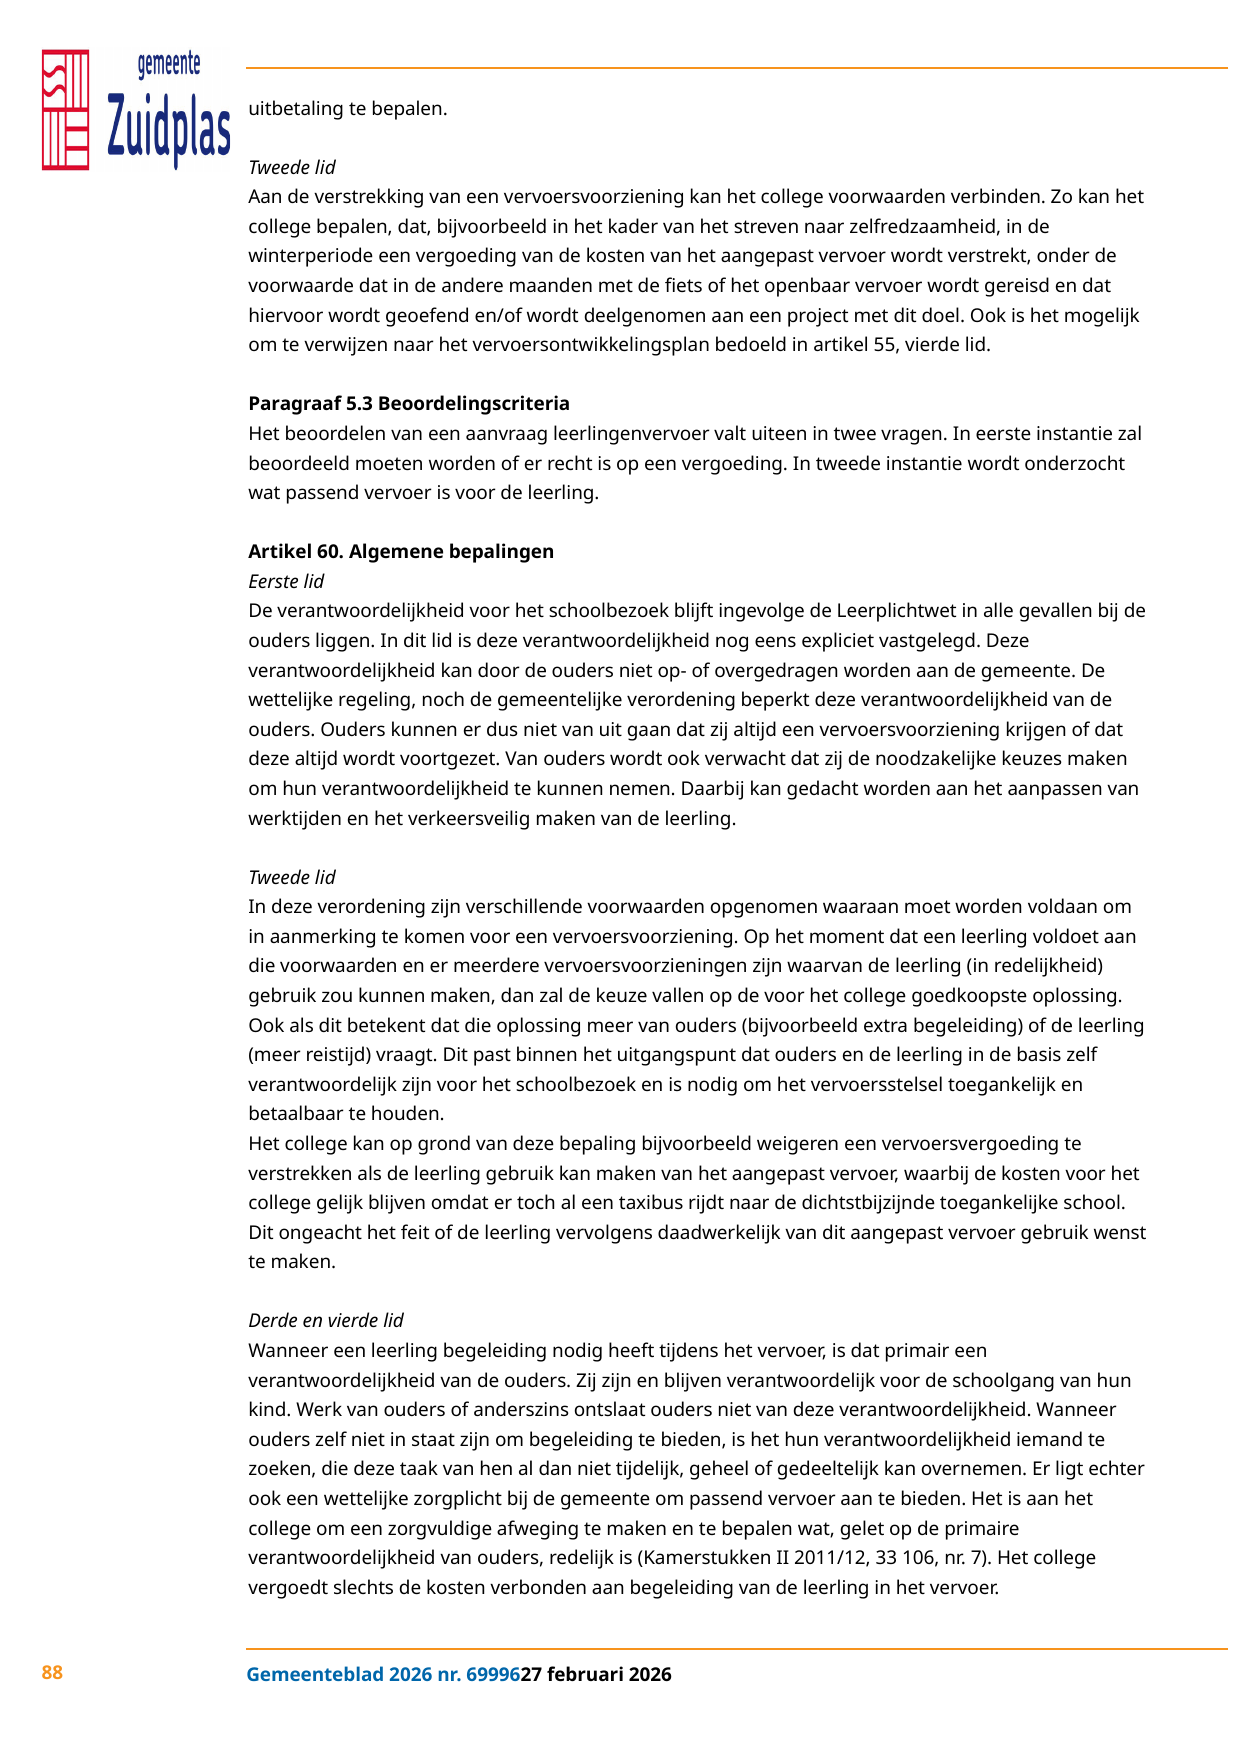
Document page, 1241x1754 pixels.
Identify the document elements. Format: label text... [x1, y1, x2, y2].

text Eerste lid [248, 568, 1152, 594]
text Tweede lid [248, 864, 1152, 890]
text uitbetaling te bepalen. [248, 95, 1152, 121]
text Het college kan op grond van deze bepaling bijvoorbeeld weigeren een vervoersvergoeding te verstrekken als de leerling gebruik kan maken van het aangepast vervoer, waarbij de kosten voor het college gelijk blijven omdat er toch al een taxibus rijdt naar de dichtstbijzijnde toegankelijke school. Dit ongeacht het feit of de leerling vervolgens daadwerkelijk van dit aangepast vervoer gebruik wenst te maken. [248, 1130, 1152, 1274]
text In deze verordening zijn verschillende voorwaarden opgenomen waaraan moet worden voldaan om in aanmerking te komen voor een vervoersvoorziening. Op het moment dat een leerling voldoet aan die voorwaarden en er meerdere vervoersvoorzieningen zijn waarvan de leerling (in redelijkheid) gebruik zou kunnen maken, dan zal de keuze vallen op de voor het college goedkoopste oplossing. Ook als dit betekent dat die oplossing meer van ouders (bijvoorbeeld extra begeleiding) of de leerling (meer reistijd) vraagt. Dit past binnen het uitgangspunt dat ouders en de leerling in de basis zelf verantwoordelijk zijn voor het schoolbezoek en is nodig om het vervoersstelsel toegankelijk en betaalbaar te houden. [248, 893, 1152, 1126]
text Artikel 60. Algemene bepalingen [248, 538, 1152, 564]
text Wanneer een leerling begeleiding nodig heeft tijdens het vervoer, is dat primair een verantwoordelijkheid van de ouders. Zij zijn en blijven verantwoordelijk voor de schoolgang van hun kind. Werk van ouders of anderszins ontslaat ouders niet van deze verantwoordelijkheid. Wanneer ouders zelf niet in staat zijn om begeleiding te bieden, is het hun verantwoordelijkheid iemand te zoeken, die deze taak van hen al dan niet tijdelijk, geheel of gedeeltelijk kan overnemen. Er ligt echter ook een wettelijke zorgplicht bij de gemeente om passend vervoer aan te bieden. Het is aan het college om een zorgvuldige afweging te maken en te bepalen wat, gelet op de primaire verantwoordelijkheid van ouders, redelijk is (Kamerstukken II 2011/12, 33 106, nr. 7). Het college vergoedt slechts de kosten verbonden aan begeleiding van de leerling in het vervoer. [248, 1337, 1152, 1600]
text De verantwoordelijkheid voor het schoolbezoek blijft ingevolge de Leerplichtwet in alle gevallen bij de ouders liggen. In dit lid is deze verantwoordelijkheid nog eens expliciet vastgelegd. Deze verantwoordelijkheid kan door de ouders niet op- of overgedragen worden aan de gemeente. De wettelijke regeling, noch de gemeentelijke verordening beperkt deze verantwoordelijkheid van de ouders. Ouders kunnen er dus niet van uit gaan dat zij altijd een vervoersvoorziening krijgen of dat deze altijd wordt voortgezet. Van ouders wordt ook verwacht dat zij de noodzakelijke keuzes maken om hun verantwoordelijkheid te kunnen nemen. Daarbij kan gedacht worden aan het aanpassen van werktijden en het verkeersveilig maken van de leerling. [248, 598, 1152, 831]
picture [41, 47, 231, 172]
text Het beoordelen van een aanvraag leerlingenvervoer valt uiteen in twee vragen. In eerste instantie zal beoordeeld moeten worden of er recht is op een vergoeding. In tweede instantie wordt onderzocht wat passend vervoer is voor de leerling. [248, 420, 1152, 505]
text Derde en vierde lid [248, 1308, 1152, 1333]
text Paragraaf 5.3 Beoordelingscriteria [248, 391, 1152, 416]
text Aan de verstrekking van een vervoersvoorziening kan het college voorwaarden verbinden. Zo kan het college bepalen, dat, bijvoorbeeld in het kader van het streven naar zelfredzaamheid, in de winterperiode een vergoeding van de kosten van het aangepast vervoer wordt verstrekt, onder de voorwaarde dat in de andere maanden met de fiets of het openbaar vervoer wordt gereisd en dat hiervoor wordt geoefend en/of wordt deelgenomen aan een project met dit doel. Ook is het mogelijk om te verwijzen naar het vervoersontwikkelingsplan bedoeld in artikel 55, vierde lid. [248, 183, 1152, 357]
text Tweede lid [248, 154, 1152, 180]
